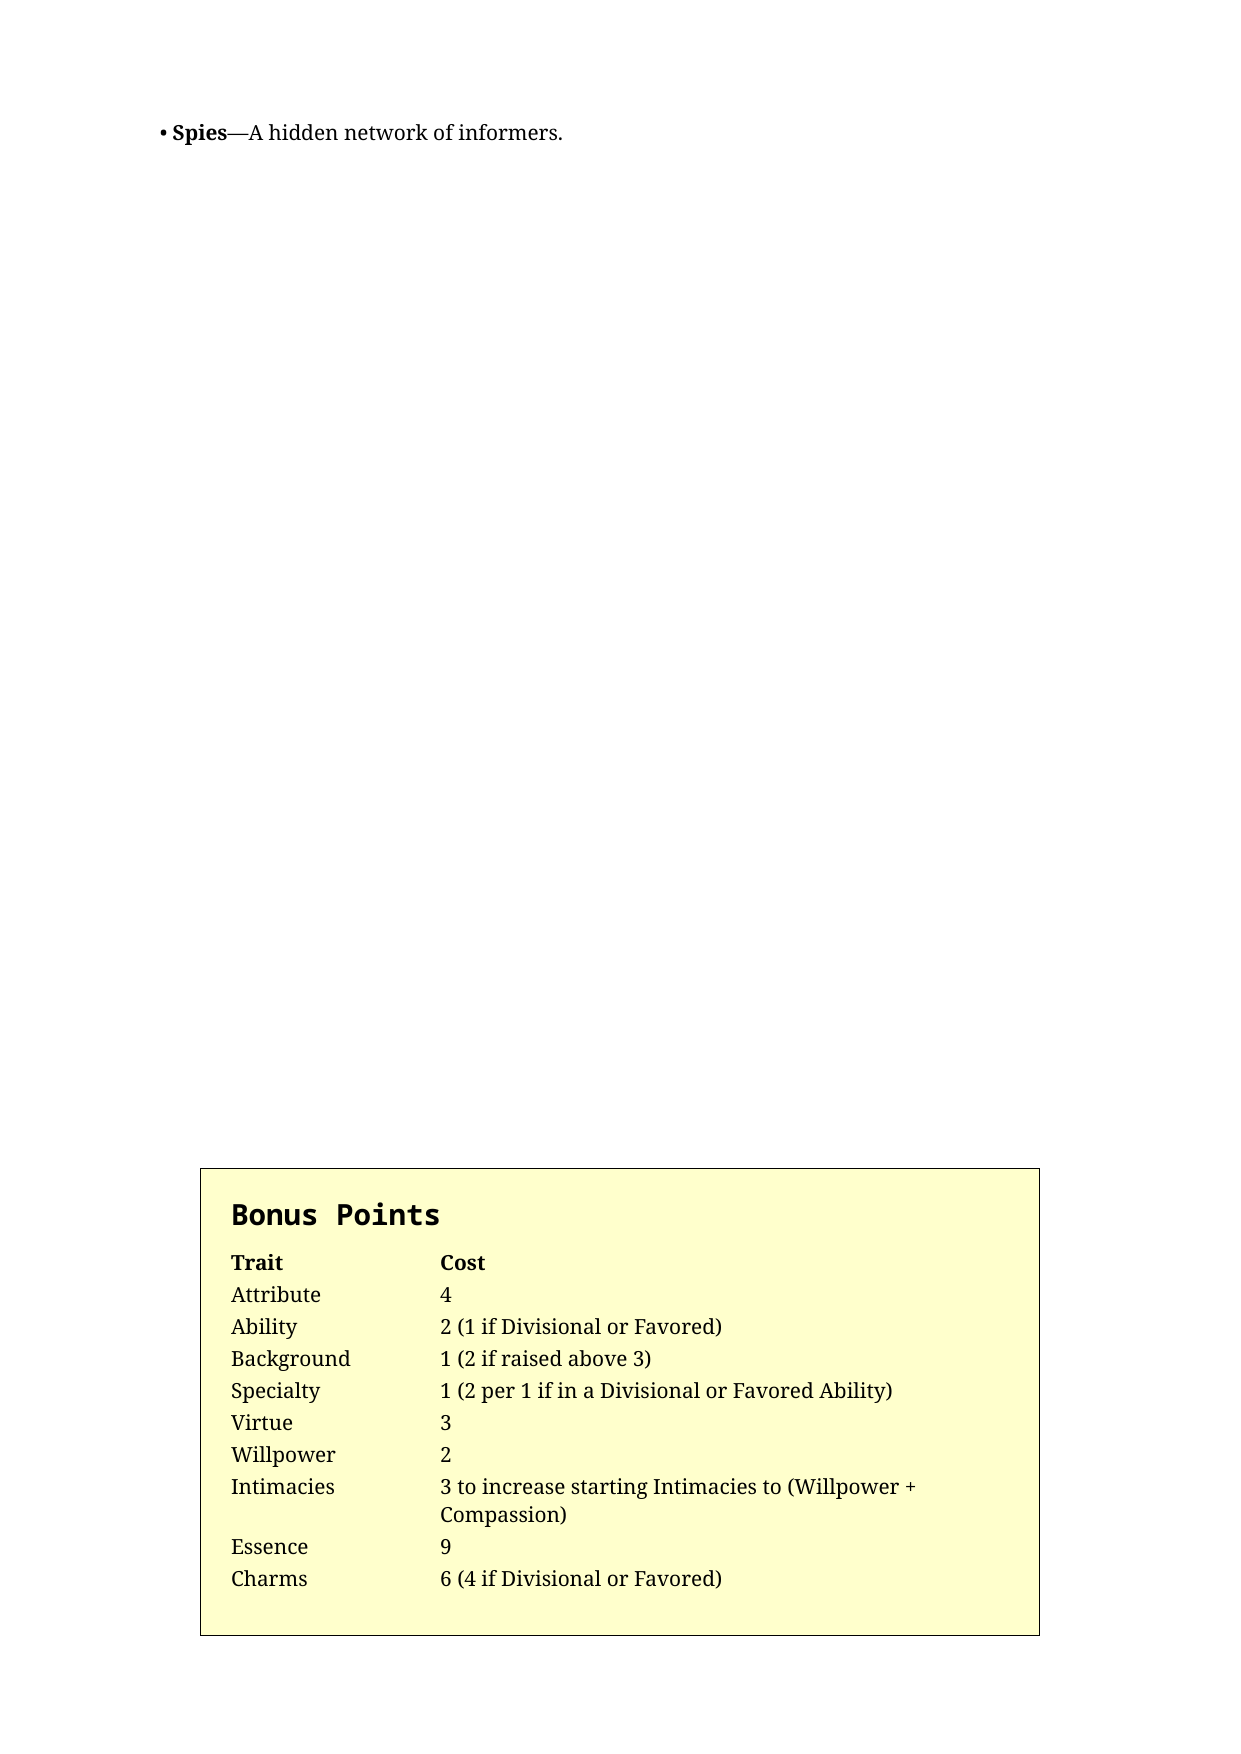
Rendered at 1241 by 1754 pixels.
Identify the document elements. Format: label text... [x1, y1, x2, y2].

table_cell Specialty [231, 1374, 440, 1406]
table_cell 3 to increase starting Intimacies to (Willpower + Compassion) [440, 1470, 1009, 1531]
table_cell 6 (4 if Divisional or Favored) [440, 1563, 1009, 1594]
table_cell 2 [440, 1438, 1009, 1470]
table_cell 1 (2 per 1 if in a Divisional or Favored Ability) [440, 1374, 1009, 1406]
table_cell Charms [231, 1563, 440, 1594]
table_cell Attribute [231, 1278, 440, 1310]
subtitle Bonus Points [231, 1194, 1009, 1234]
table_cell Ability [231, 1310, 440, 1342]
table_cell 1 (2 if raised above 3) [440, 1342, 1009, 1374]
table_header Cost [440, 1246, 1009, 1278]
table_cell Virtue [231, 1406, 440, 1438]
table_cell Background [231, 1342, 440, 1374]
table_cell 2 (1 if Divisional or Favored) [440, 1310, 1009, 1342]
table_cell 3 [440, 1406, 1009, 1438]
list Spies—A hidden network of informers. [118, 118, 608, 147]
table_cell Intimacies [231, 1470, 440, 1531]
table_cell 4 [440, 1278, 1009, 1310]
table_cell 9 [440, 1531, 1009, 1562]
table_cell Essence [231, 1531, 440, 1562]
table_cell Willpower [231, 1438, 440, 1470]
table_header Trait [231, 1246, 440, 1278]
